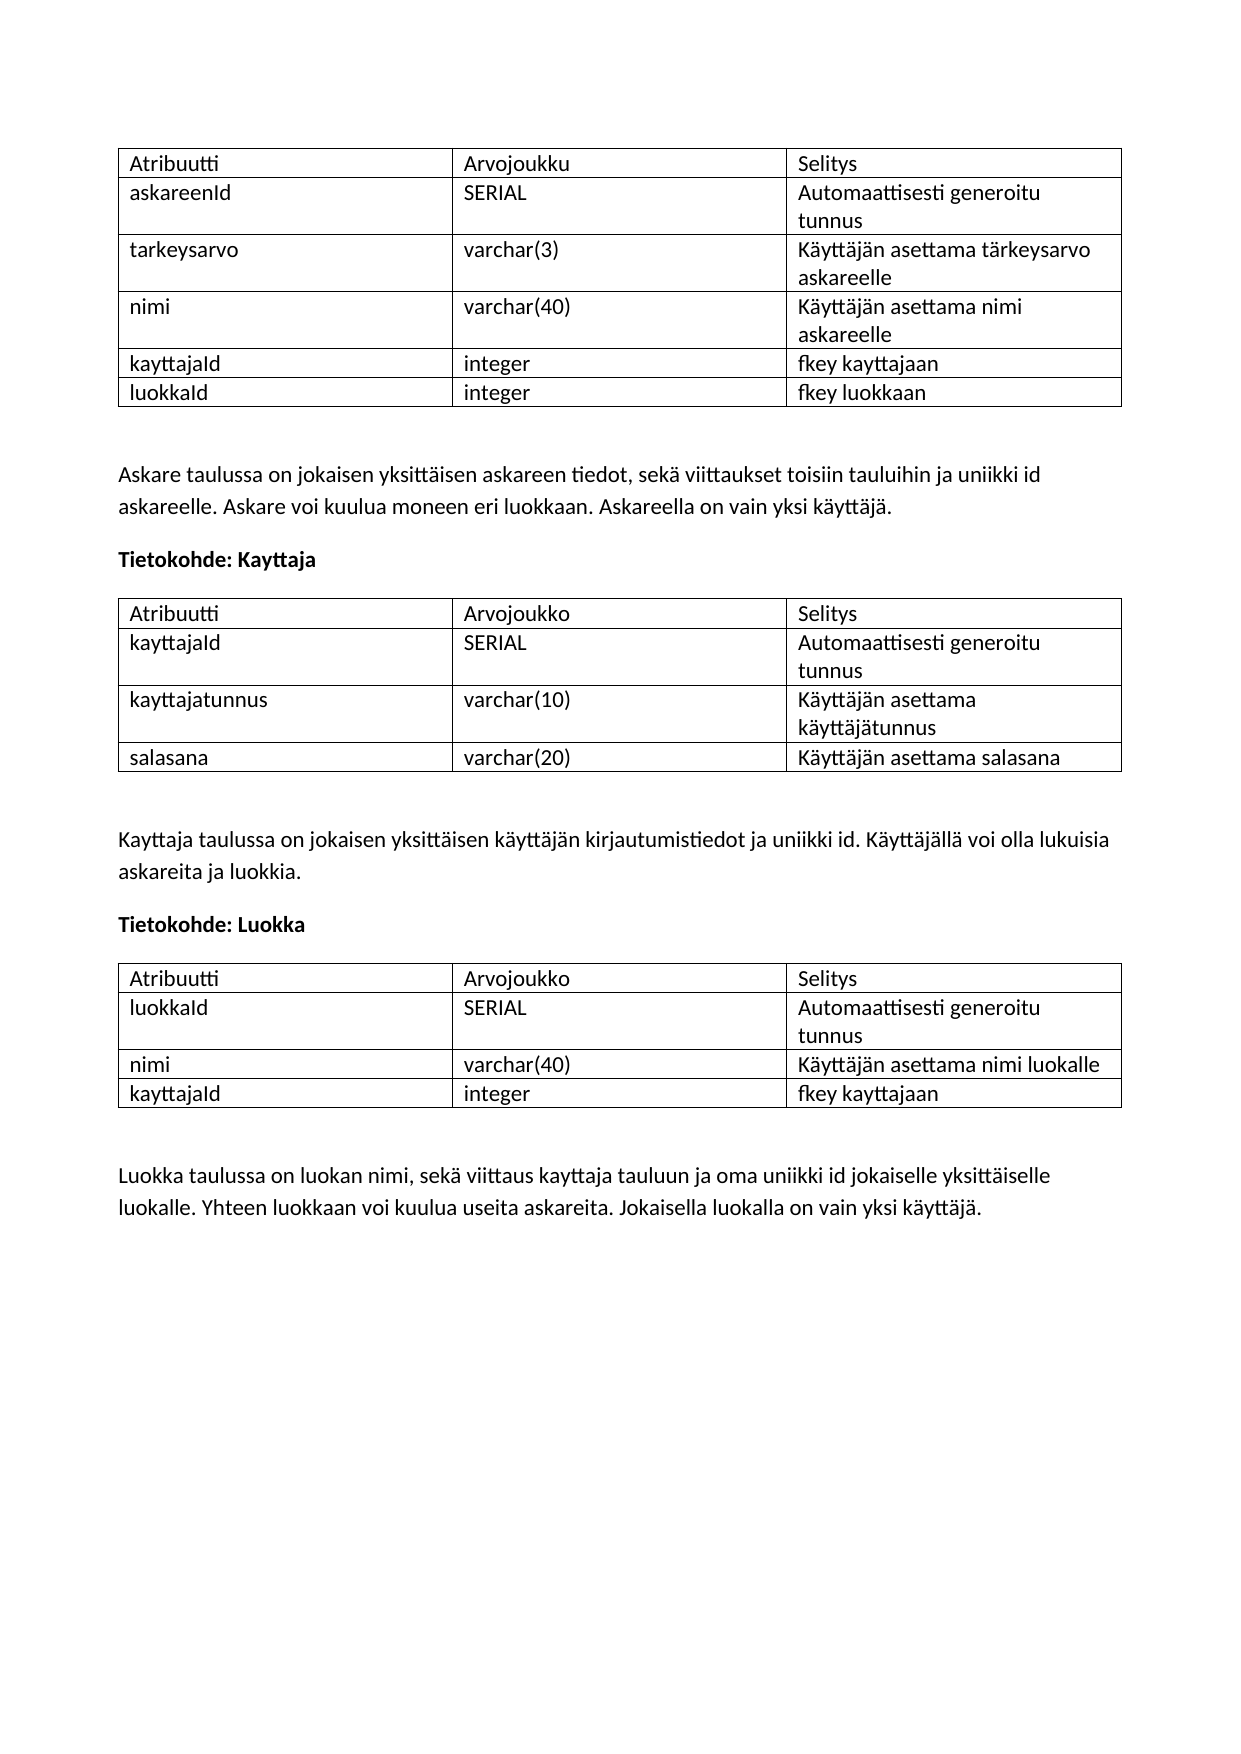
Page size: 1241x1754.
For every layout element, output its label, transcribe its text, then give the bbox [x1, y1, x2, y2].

table_cell varchar(20) [453, 743, 786, 771]
table_cell Käyttäjän asettama tärkeysarvo askareelle [787, 235, 1121, 291]
table_cell Automaattisesti generoitu tunnus [787, 629, 1121, 684]
table_cell luokkaId [119, 378, 452, 406]
table_cell Käyttäjän asettama nimi luokalle [787, 1050, 1121, 1078]
text Tietokohde: Luokka [118, 910, 1122, 938]
table_header Arvojoukko [453, 964, 786, 992]
table_cell askareenId [119, 178, 452, 234]
table_header Selitys [787, 964, 1121, 992]
table_header Atribuutti [119, 964, 452, 992]
table_cell tarkeysarvo [119, 235, 452, 291]
table_cell kayttajaId [119, 629, 452, 684]
table_cell kayttajatunnus [119, 686, 452, 742]
table_cell Automaattisesti generoitu tunnus [787, 993, 1121, 1049]
table_cell Käyttäjän asettama käyttäjätunnus [787, 686, 1121, 742]
table_cell kayttajaId [119, 349, 452, 377]
text Kayttaja taulussa on jokaisen yksittäisen käyttäjän kirjautumistiedot ja uniikki id. Käyttäjällä voi olla lukuisia askareita ja luokkia. [118, 825, 1122, 885]
text Luokka taulussa on luokan nimi, sekä viittaus kayttaja tauluun ja oma uniikki id jokaiselle yksittäiselle luokalle. Yhteen luokkaan voi kuulua useita askareita. Jokaisella luokalla on vain yksi käyttäjä. [118, 1161, 1122, 1221]
table_cell Käyttäjän asettama nimi askareelle [787, 292, 1121, 348]
table_cell fkey kayttajaan [787, 349, 1121, 377]
table_cell luokkaId [119, 993, 452, 1049]
table_header Atribuutti [119, 599, 452, 627]
table_cell nimi [119, 1050, 452, 1078]
table_cell Käyttäjän asettama salasana [787, 743, 1121, 771]
table_cell nimi [119, 292, 452, 348]
table_cell integer [453, 378, 786, 406]
table_header Selitys [787, 599, 1121, 627]
table_cell varchar(40) [453, 1050, 786, 1078]
table_cell SERIAL [453, 178, 786, 234]
table_cell integer [453, 1079, 786, 1107]
table_cell fkey luokkaan [787, 378, 1121, 406]
table_cell salasana [119, 743, 452, 771]
table_cell varchar(10) [453, 686, 786, 742]
table_cell varchar(40) [453, 292, 786, 348]
table_header Arvojoukko [453, 599, 786, 627]
table_cell integer [453, 349, 786, 377]
table_cell kayttajaId [119, 1079, 452, 1107]
table_cell SERIAL [453, 629, 786, 684]
table_header Arvojoukku [453, 149, 786, 177]
table_cell SERIAL [453, 993, 786, 1049]
text Tietokohde: Kayttaja [118, 545, 1122, 573]
text Askare taulussa on jokaisen yksittäisen askareen tiedot, sekä viittaukset toisiin tauluihin ja uniikki id askareelle. Askare voi kuulua moneen eri luokkaan. Askareella on vain yksi käyttäjä. [118, 460, 1122, 520]
table_header Atribuutti [119, 149, 452, 177]
table_cell fkey kayttajaan [787, 1079, 1121, 1107]
table_cell Automaattisesti generoitu tunnus [787, 178, 1121, 234]
table_cell varchar(3) [453, 235, 786, 291]
table_header Selitys [787, 149, 1121, 177]
